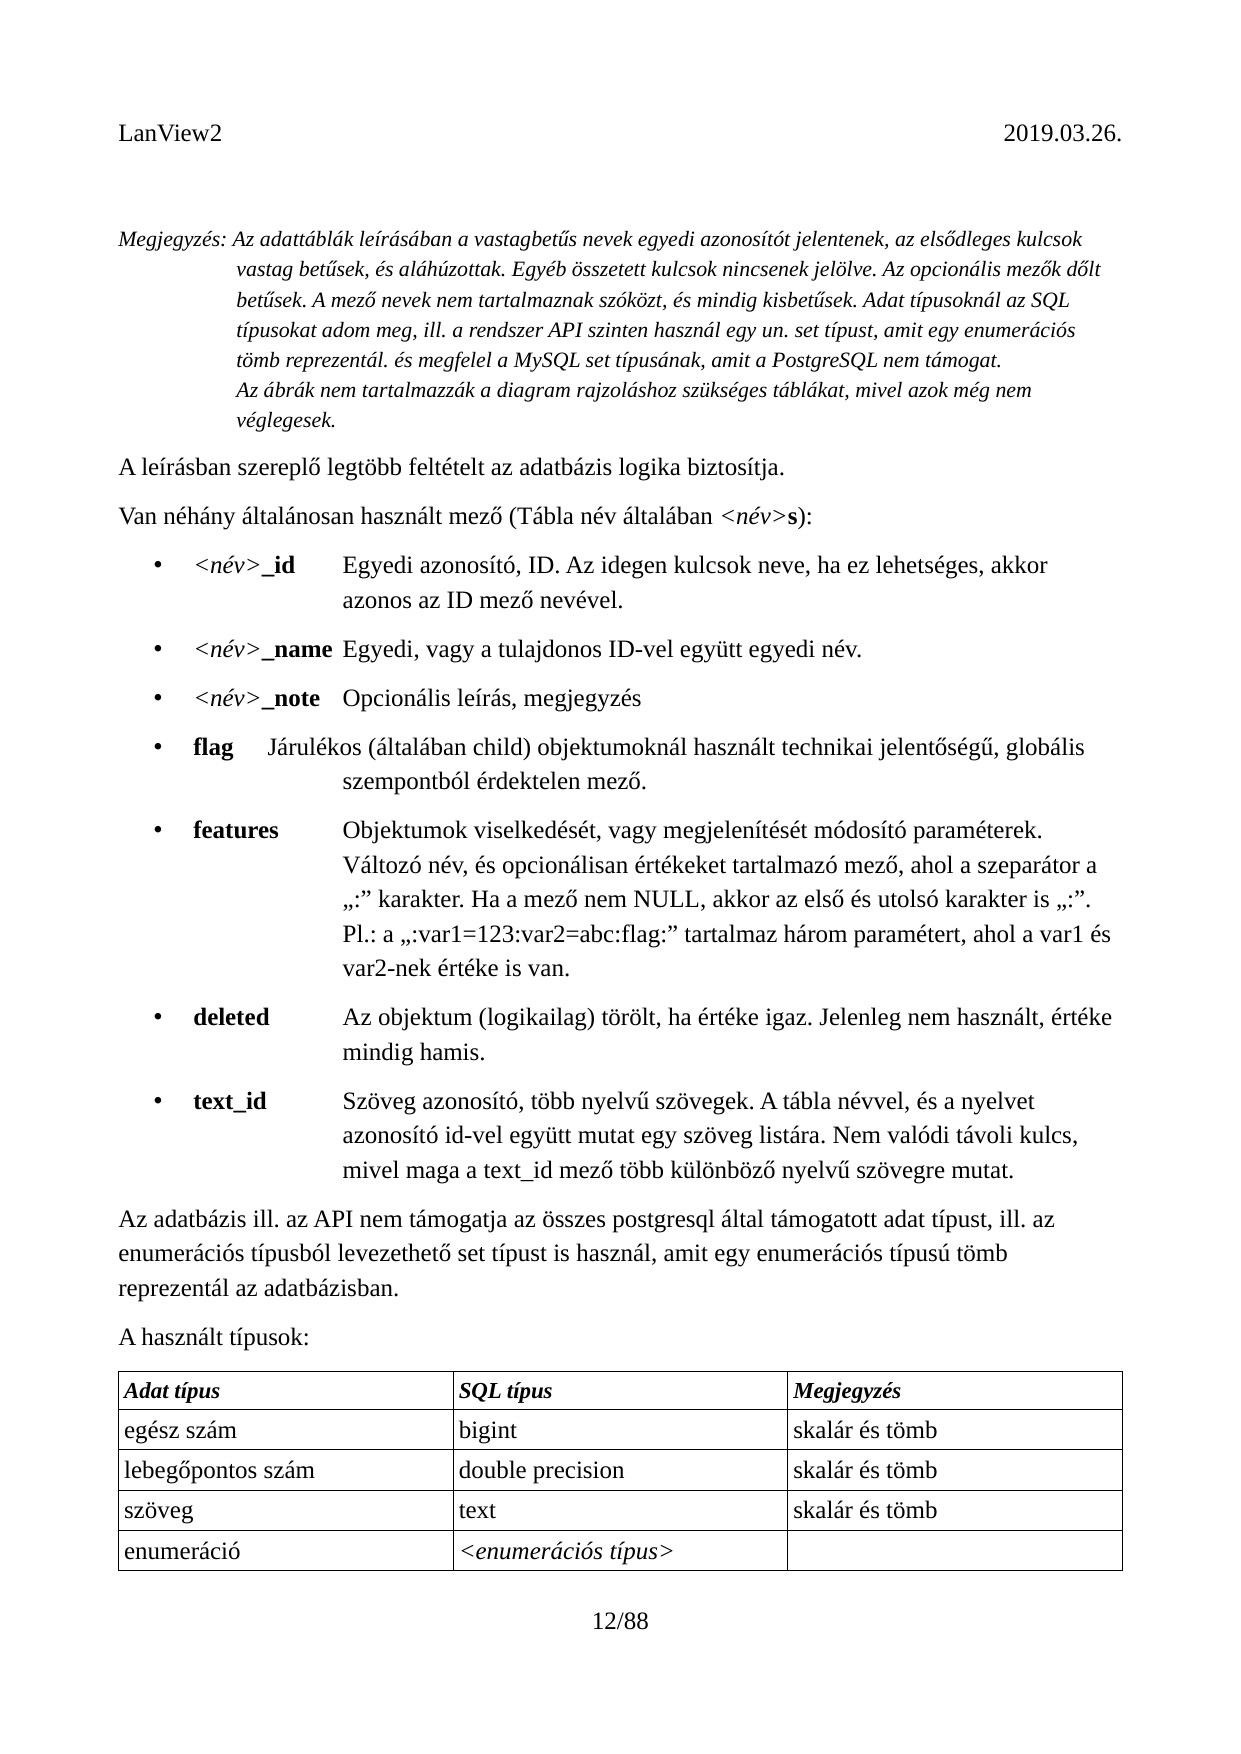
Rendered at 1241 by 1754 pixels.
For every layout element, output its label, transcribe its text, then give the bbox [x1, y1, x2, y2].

table_header Adat típus [119, 1372, 453, 1409]
list features Objektumok viselkedését, vagy megjelenítését módosító paraméterek. Változó név, és opcionálisan értékeket tartalmazó mező, ahol a szeparátor a „:” karakter. Ha a mező nem NULL, akkor az első és utolsó karakter is „:”. Pl.: a „:var1=123:var2=abc:flag:” tartalmaz három paramétert, ahol a var1 és var2-nek értéke is van. [153, 816, 1122, 982]
table_cell bigint [454, 1410, 787, 1449]
text Megjegyzés: Az adattáblák leírásában a vastagbetűs nevek egyedi azonosítót jelentenek, az elsődleges kulcsok vastag betűsek, és aláhúzottak. Egyéb összetett kulcsok nincsenek jelölve. Az opcionális mezők dőlt betűsek. A mező nevek nem tartalmaznak szóközt, és mindig kisbetűsek. Adat típusoknál az SQL típusokat adom meg, ill. a rendszer API szinten használ egy un. set típust, amit egy enumerációs tömb reprezentál. és megfelel a MySQL set típusának, amit a PostgreSQL nem támogat. Az ábrák nem tartalmazzák a diagram rajzoláshoz szükséges táblákat, mivel azok még nem véglegesek. [118, 226, 1122, 433]
text A leírásban szereplő legtöbb feltételt az adatbázis logika biztosítja. [118, 452, 1122, 481]
text Az adatbázis ill. az API nem támogatja az összes postgresql által támogatott adat típust, ill. az enumerációs típusból levezethető set típust is használ, amit egy enumerációs típusú tömb reprezentál az adatbázisban. [118, 1204, 1122, 1302]
table_cell text [454, 1491, 787, 1530]
table_cell skalár és tömb [788, 1491, 1122, 1530]
table_cell [788, 1531, 1122, 1570]
text Van néhány általánosan használt mező (Tábla név általában <név>s): [118, 501, 1122, 530]
table_cell szöveg [119, 1491, 453, 1530]
list text_id Szöveg azonosító, több nyelvű szövegek. A tábla névvel, és a nyelvet azonosító id-vel együtt mutat egy szöveg listára. Nem valódi távoli kulcs, mivel maga a text_id mező több különböző nyelvű szövegre mutat. [153, 1086, 1122, 1184]
table_cell double precision [454, 1450, 787, 1490]
list deleted Az objektum (logikailag) törölt, ha értéke igaz. Jelenleg nem használt, értéke mindig hamis. [153, 1002, 1122, 1066]
list <név>_note Opcionális leírás, megjegyzés [153, 683, 1122, 712]
table_header Megjegyzés [788, 1372, 1122, 1409]
table_header SQL típus [454, 1372, 787, 1409]
table_cell <enumerációs típus> [454, 1531, 787, 1570]
list <név>_name Egyedi, vagy a tulajdonos ID-vel együtt egyedi név. [153, 634, 1122, 663]
text A használt típusok: [118, 1322, 1122, 1351]
table_cell skalár és tömb [788, 1450, 1122, 1490]
table_cell skalár és tömb [788, 1410, 1122, 1449]
table_cell egész szám [119, 1410, 453, 1449]
list <név>_id Egyedi azonosító, ID. Az idegen kulcsok neve, ha ez lehetséges, akkor azonos az ID mező nevével. [153, 550, 1122, 613]
list flag Járulékos (általában child) objektumoknál használt technikai jelentőségű, globális szempontból érdektelen mező. [153, 732, 1122, 795]
table_cell lebegőpontos szám [119, 1450, 453, 1490]
table_cell enumeráció [119, 1531, 453, 1570]
